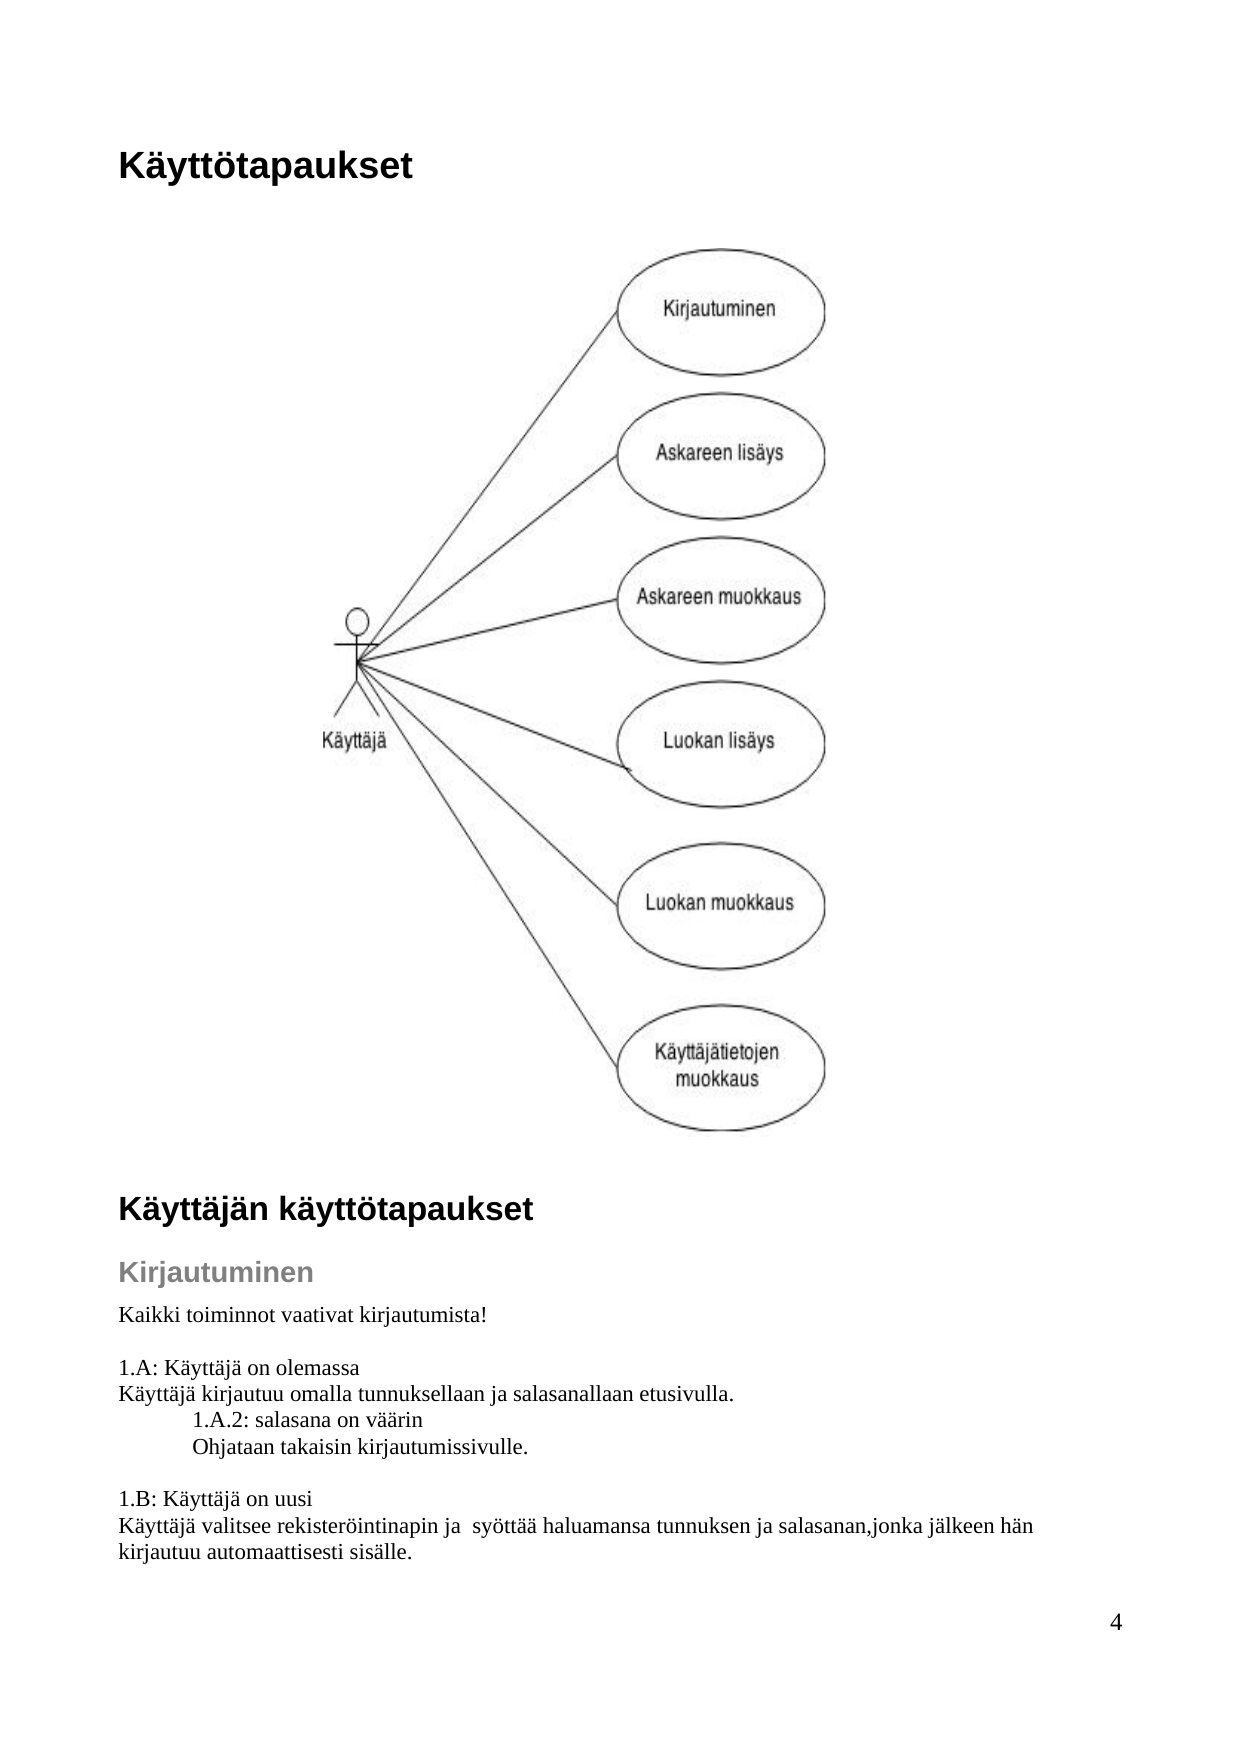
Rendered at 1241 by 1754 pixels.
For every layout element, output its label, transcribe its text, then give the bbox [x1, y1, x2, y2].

text 1.A.2: salasana on väärin [118, 1406, 1122, 1433]
text 1.B: Käyttäjä on uusi [118, 1485, 1122, 1512]
subtitle Käyttötapaukset [118, 143, 1122, 187]
subtitle Käyttäjän käyttötapaukset [118, 1189, 1122, 1228]
text Ohjataan takaisin kirjautumissivulle. [118, 1433, 1122, 1459]
subtitle Kirjautuminen [118, 1255, 1122, 1288]
text 1.A: Käyttäjä on olemassa Käyttäjä kirjautuu omalla tunnuksellaan ja salasanallaan etusivulla. [118, 1354, 1122, 1406]
text Käyttäjä valitsee rekisteröintinapin ja syöttää haluamansa tunnuksen ja salasanan,jonka jälkeen hän kirjautuu automaattisesti sisälle. [118, 1512, 1122, 1564]
text Kaikki toiminnot vaativat kirjautumista! [118, 1301, 1122, 1327]
picture [322, 248, 827, 1137]
